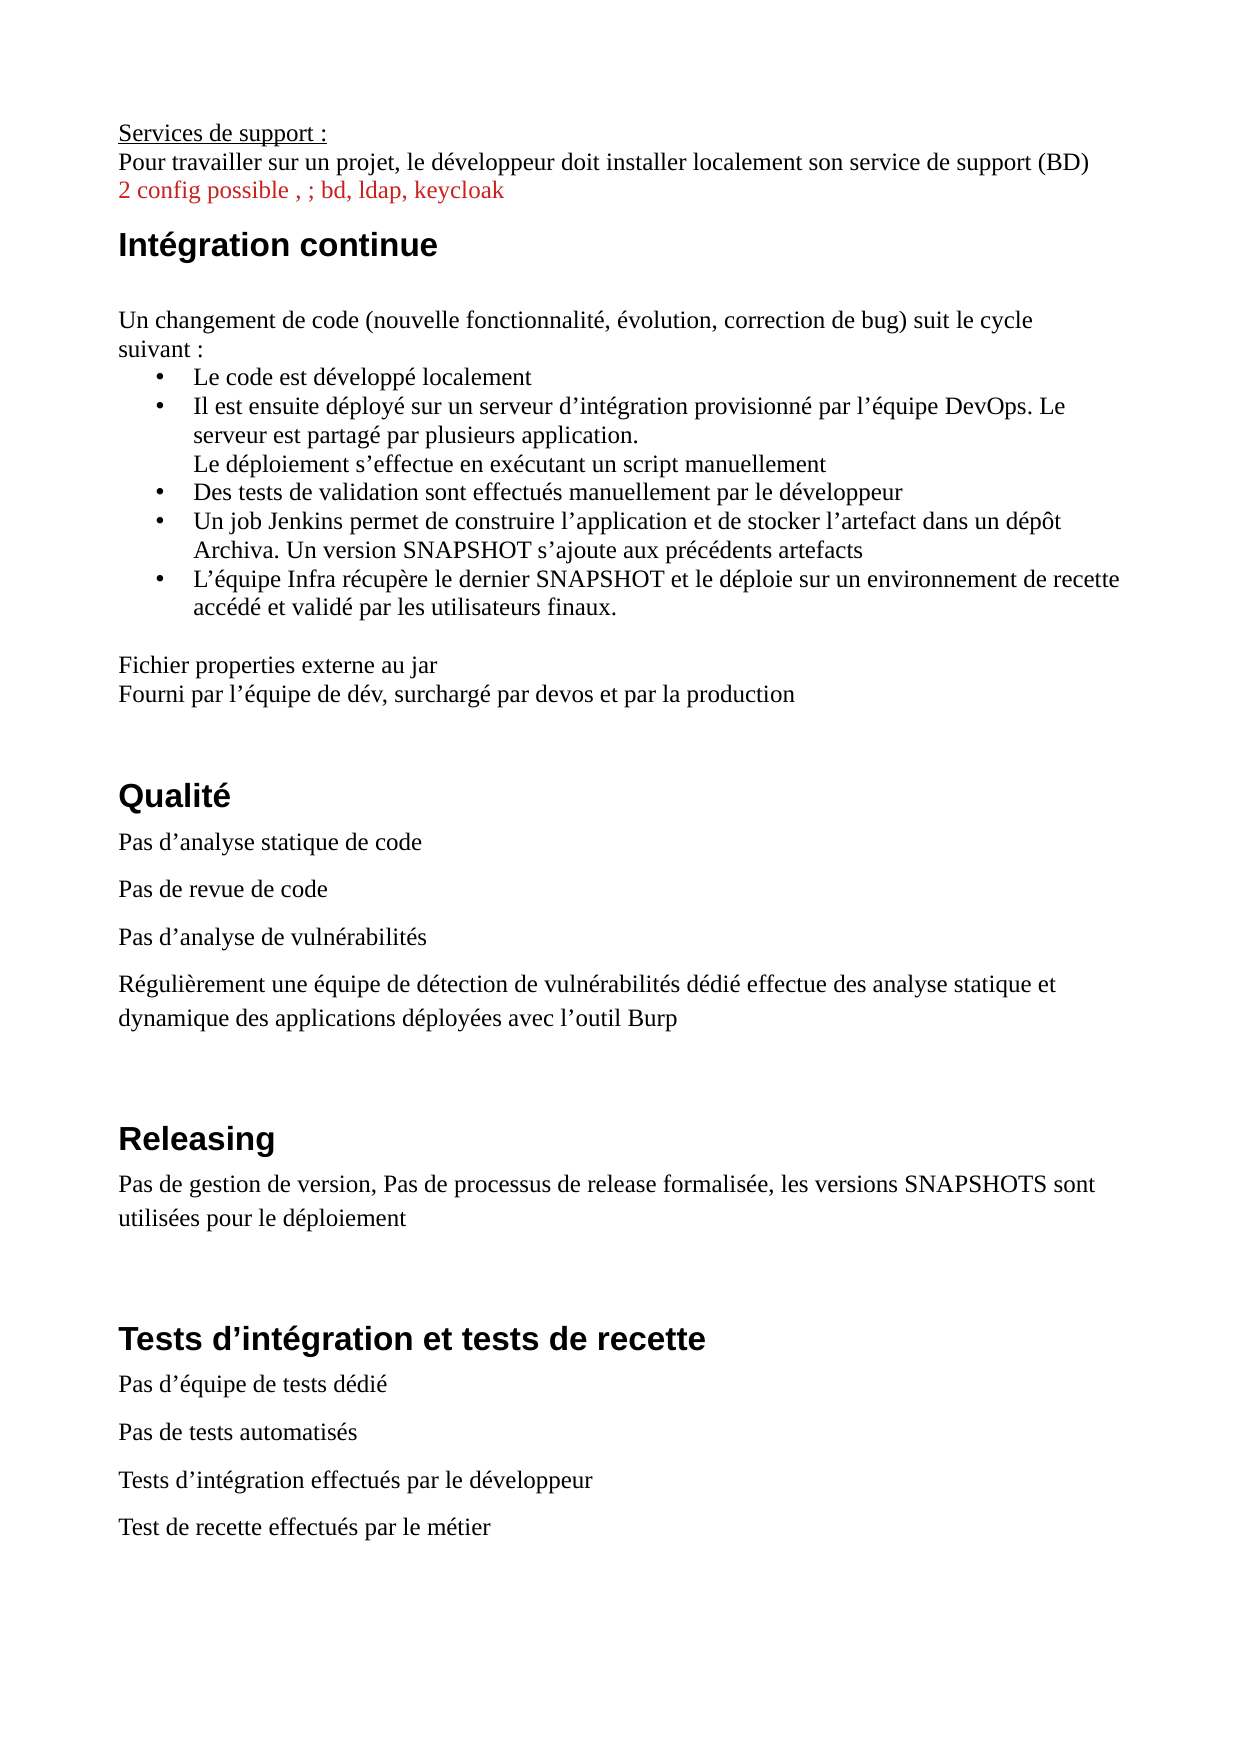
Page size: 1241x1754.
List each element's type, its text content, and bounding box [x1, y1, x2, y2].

list L’équipe Infra récupère le dernier SNAPSHOT et le déploie sur un environnement de recette accédé et validé par les utilisateurs finaux. [156, 564, 1122, 621]
text Pour travailler sur un projet, le développeur doit installer localement son service de support (BD) [118, 147, 1122, 176]
text 2 config possible , ; bd, ldap, keycloak [118, 176, 1122, 204]
subtitle Qualité [118, 776, 1122, 814]
text Services de support : [118, 118, 1122, 147]
text Pas d’analyse de vulnérabilités [118, 922, 1122, 951]
text Pas de tests automatisés [118, 1417, 1122, 1446]
text Régulièrement une équipe de détection de vulnérabilités dédié effectue des analyse statique et dynamique des applications déployées avec l’outil Burp [118, 969, 1122, 1031]
text Un changement de code (nouvelle fonctionnalité, évolution, correction de bug) suit le cycle suivant : [118, 305, 1122, 362]
text Pas d’analyse statique de code [118, 827, 1122, 856]
subtitle Releasing [118, 1119, 1122, 1157]
subtitle Intégration continue [118, 225, 1122, 264]
text Fourni par l’équipe de dév, surchargé par devos et par la production [118, 679, 1122, 707]
text Pas de gestion de version, Pas de processus de release formalisée, les versions SNAPSHOTS sont utilisées pour le déploiement [118, 1169, 1122, 1231]
text Pas d’équipe de tests dédié [118, 1369, 1122, 1398]
text Test de recette effectués par le métier [118, 1512, 1122, 1541]
list Le code est développé localement [156, 362, 1122, 391]
text Tests d’intégration effectués par le développeur [118, 1465, 1122, 1493]
list Il est ensuite déployé sur un serveur d’intégration provisionné par l’équipe DevOps. Le serveur est partagé par plusieurs application. Le déploiement s’effectue en exécutant un script manuellement [156, 391, 1122, 477]
list Des tests de validation sont effectués manuellement par le développeur [156, 477, 1122, 506]
list Un job Jenkins permet de construire l’application et de stocker l’artefact dans un dépôt Archiva. Un version SNAPSHOT s’ajoute aux précédents artefacts [156, 506, 1122, 564]
text Pas de revue de code [118, 874, 1122, 903]
text Fichier properties externe au jar [118, 650, 1122, 679]
subtitle Tests d’intégration et tests de recette [118, 1319, 1122, 1357]
